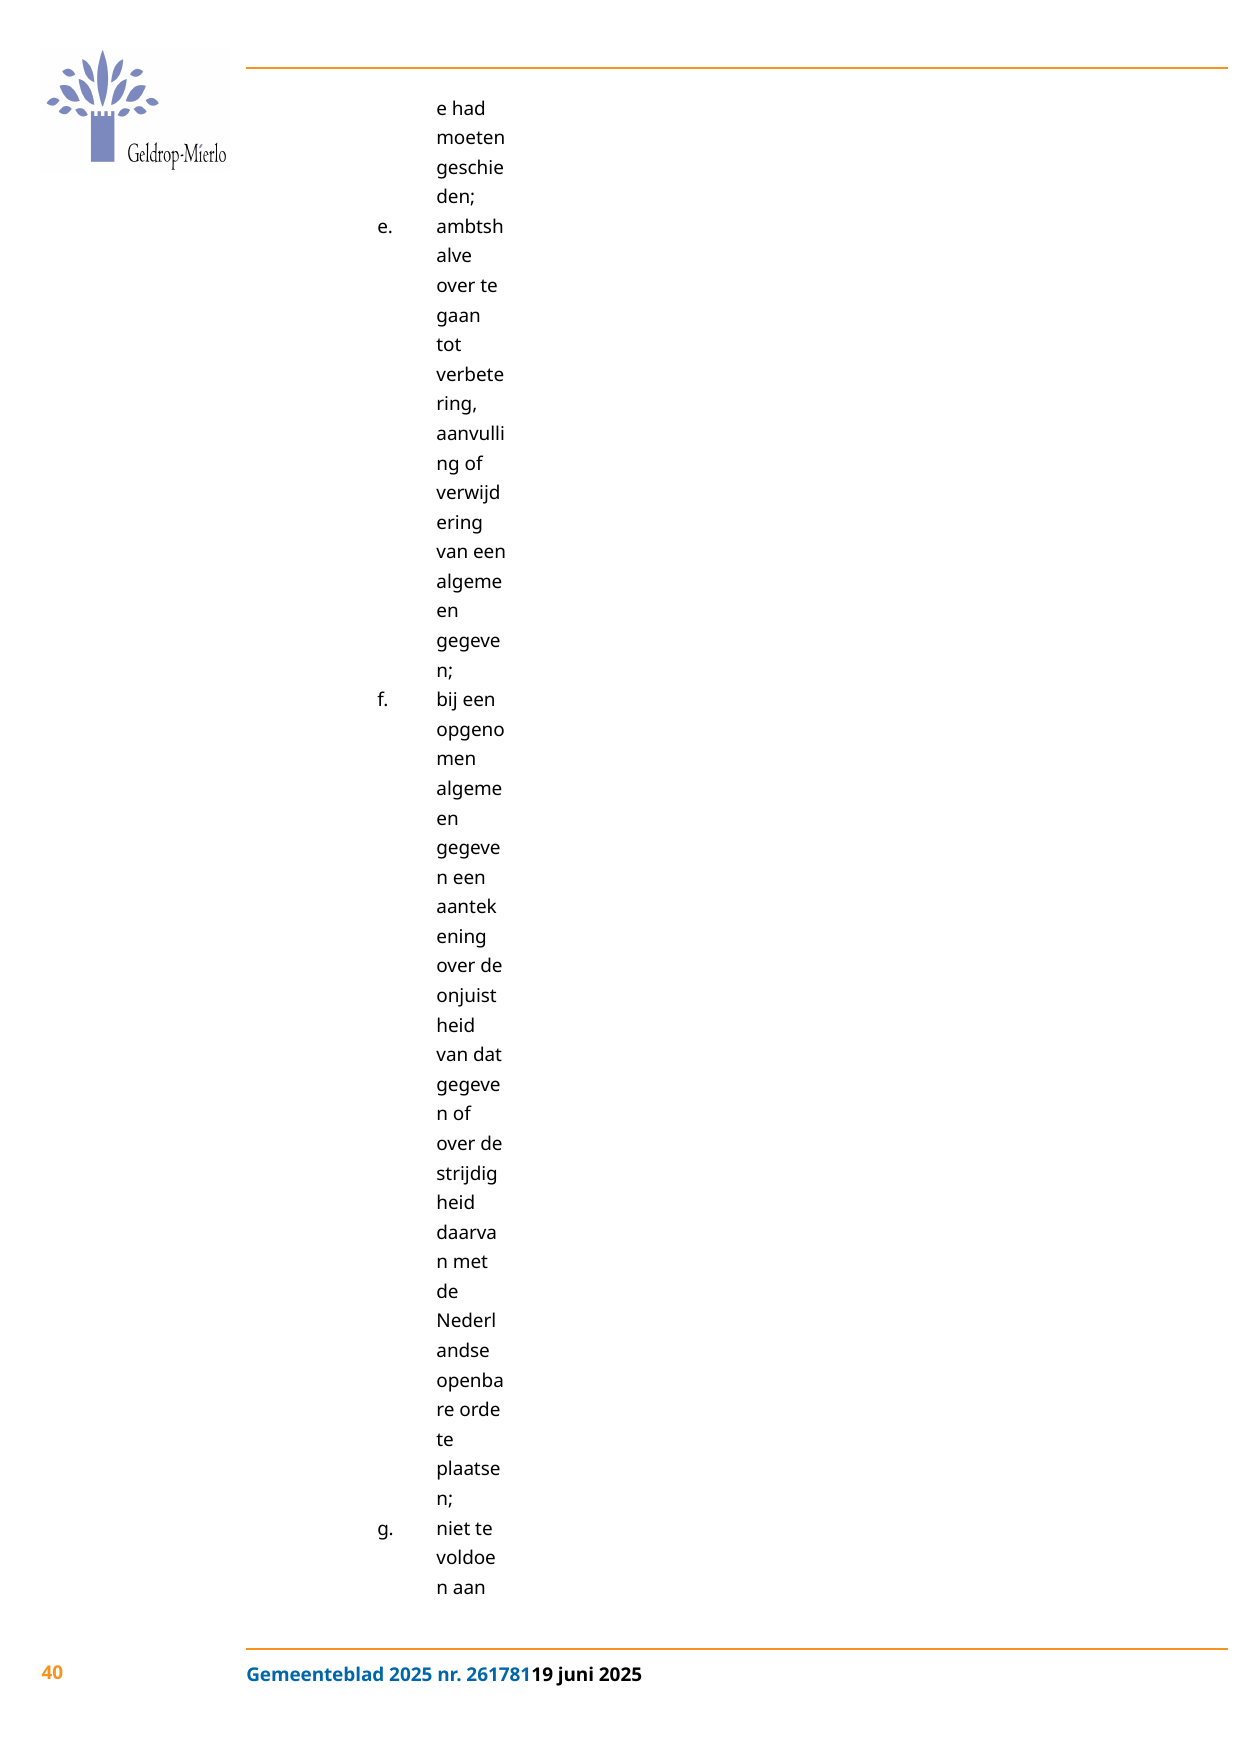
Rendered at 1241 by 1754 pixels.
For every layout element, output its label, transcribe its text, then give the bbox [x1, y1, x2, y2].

picture [41, 47, 231, 172]
table_cell [506, 95, 635, 1600]
table_cell [894, 95, 1022, 1600]
table_cell e had moeten geschieden; ambtshalve over te gaan tot verbetering, aanvulling of verwijdering van een algemeen gegeven; bij een opgenomen algemeen gegeven een aantekening over de onjuistheid van dat gegeven of over de strijdigheid daarvan met de Nederlandse openbare orde te plaatsen; niet te voldoen aan [377, 95, 506, 1600]
table_cell [248, 95, 377, 1600]
table_cell [635, 95, 764, 1600]
table_cell [1023, 95, 1152, 1600]
table_cell [764, 95, 893, 1600]
